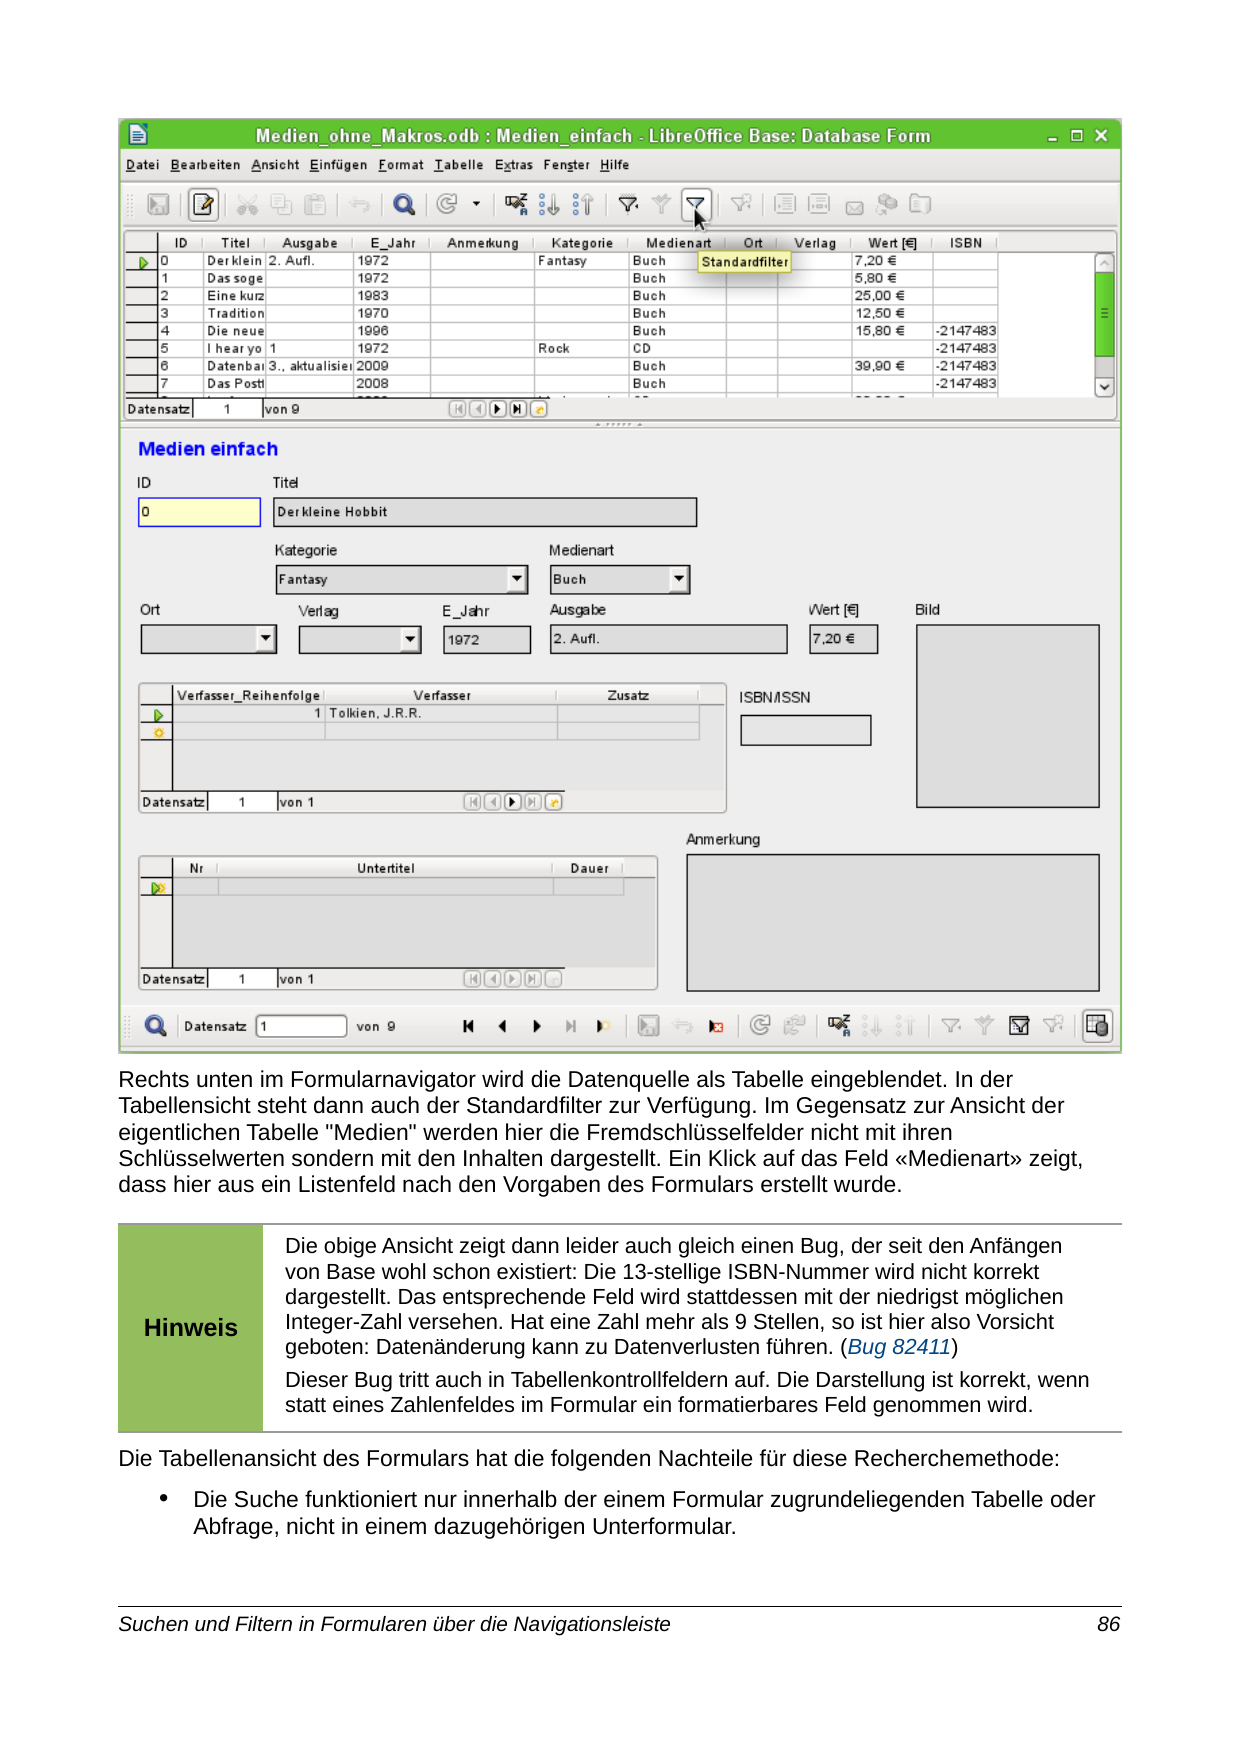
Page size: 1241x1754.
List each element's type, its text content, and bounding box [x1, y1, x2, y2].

text Rechts unten im Formularnavigator wird die Datenquelle als Tabelle eingeblendet. In der Tabellensicht steht dann auch der Standardfilter zur Verfügung. Im Gegensatz zur Ansicht der eigentlichen Tabelle "Medien" werden hier die Fremdschlüsselfelder nicht mit ihren Schlüsselwerten sondern mit den Inhalten dargestellt. Ein Klick auf das Feld «Medienart» zeigt, dass hier aus ein Listenfeld nach den Vorgaben des Formulars erstellt wurde. [118, 1066, 1122, 1198]
table_header Die obige Ansicht zeigt dann leider auch gleich einen Bug, der seit den Anfängen von Base wohl schon existiert: Die 13-stellige ISBN-Nummer wird nicht korrekt dargestellt. Das entsprechende Feld wird stattdessen mit der niedrigst möglichen Integer-Zahl versehen. Hat eine Zahl mehr als 9 Stellen, so ist hier also Vorsicht geboten: Datenänderung kann zu Datenverlusten führen. (Bug 82411) Dieser Bug tritt auch in Tabellenkontrollfeldern auf. Die Darstellung ist korrekt, wenn statt eines Zahlenfeldes im Formular ein formatierbares Feld genommen wird. [264, 1225, 1122, 1431]
list Die Suche funktioniert nur innerhalb der einem Formular zugrundeliegenden Tabelle oder Abfrage, nicht in einem dazugehörigen Unterformular. [156, 1484, 1122, 1539]
table_header Hinweis [118, 1225, 263, 1431]
picture [118, 118, 1123, 1054]
text Die Tabellenansicht des Formulars hat die folgenden Nachteile für diese Recherchemethode: [118, 1445, 1122, 1472]
